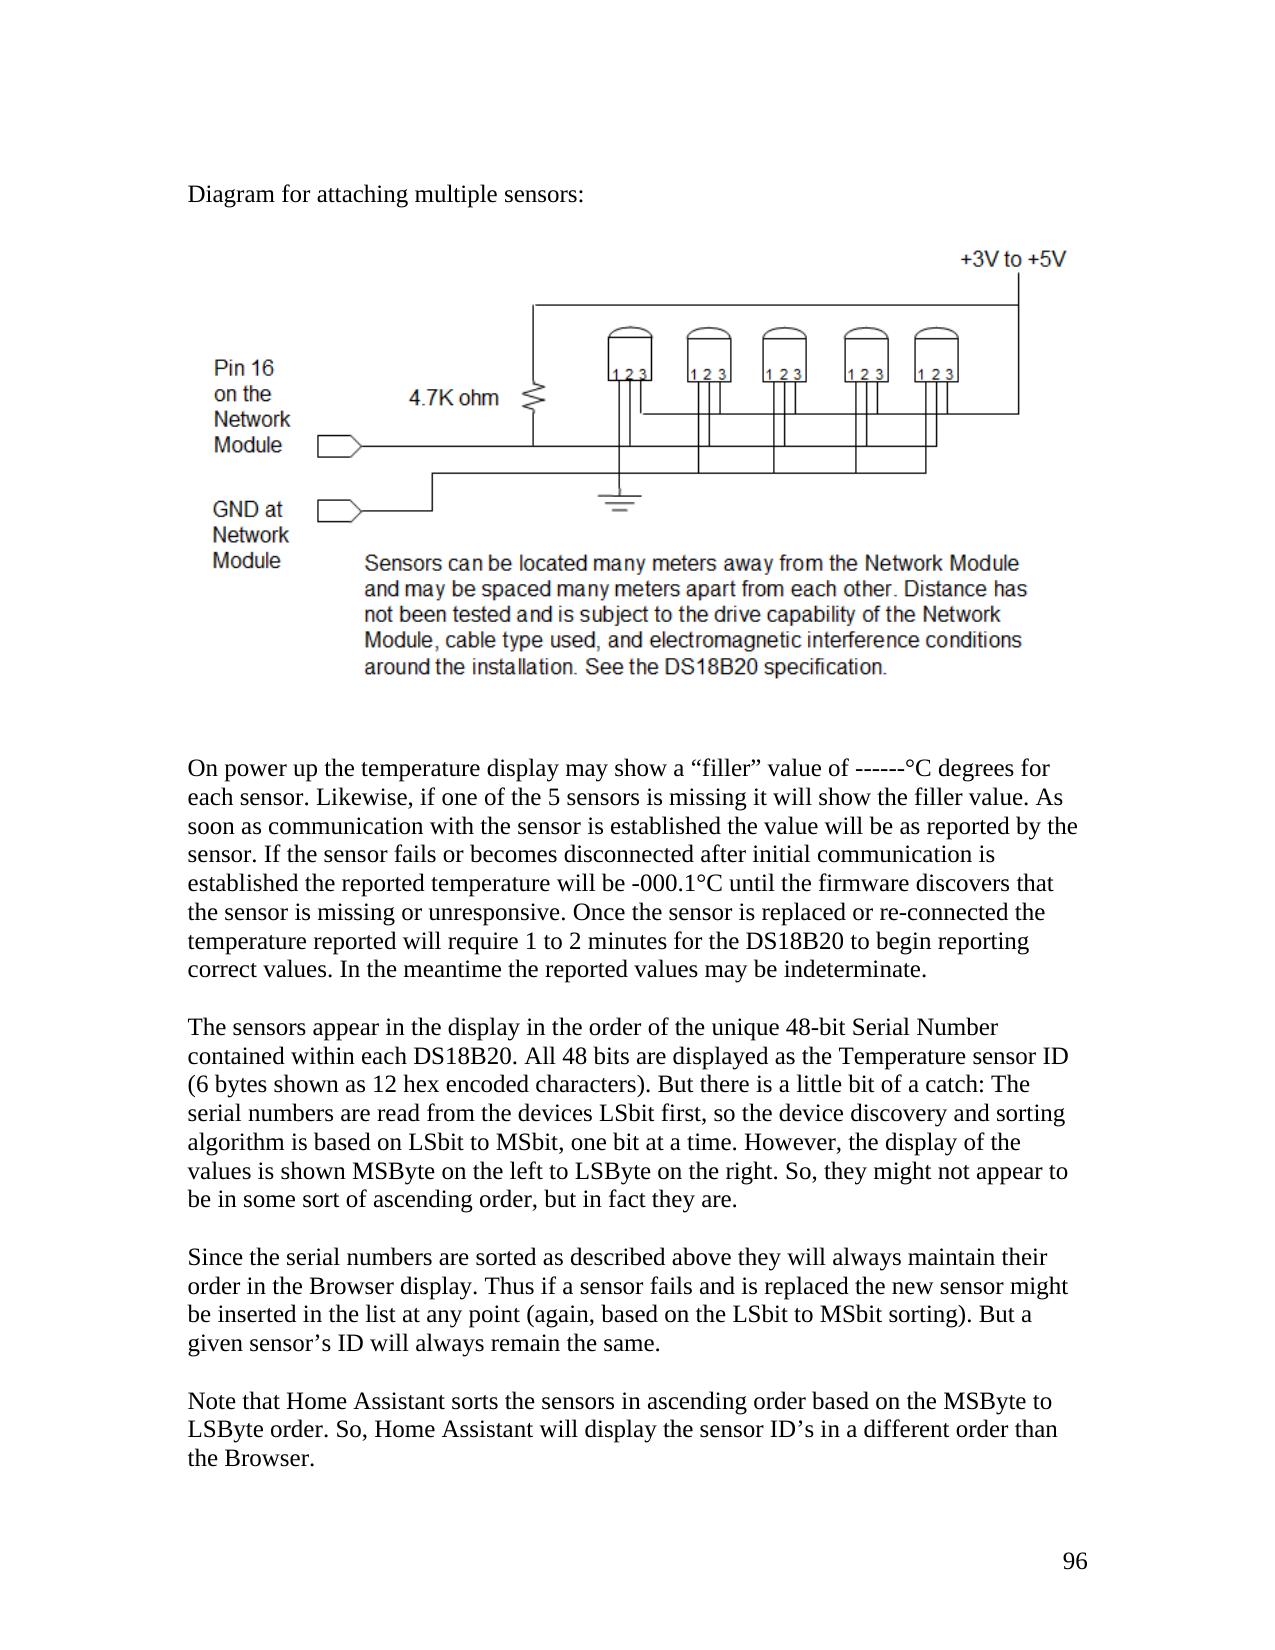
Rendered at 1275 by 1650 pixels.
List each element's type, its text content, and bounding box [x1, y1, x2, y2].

text Diagram for attaching multiple sensors: [187, 179, 1087, 207]
text Note that Home Assistant sorts the sensors in ascending order based on the MSByte to LSByte order. So, Home Assistant will display the sensor ID’s in a different order than the Browser. [187, 1386, 1087, 1472]
text The sensors appear in the display in the order of the unique 48-bit Serial Number contained within each DS18B20. All 48 bits are displayed as the Temperature sensor ID (6 bytes shown as 12 hex encoded characters). But there is a little bit of a catch: The serial numbers are read from the devices LSbit first, so the device discovery and sorting algorithm is based on LSbit to MSbit, one bit at a time. However, the display of the values is shown MSByte on the left to LSByte on the right. So, they might not appear to be in some sort of ascending order, but in fact they are. [187, 1012, 1087, 1213]
picture [187, 236, 1080, 696]
text Since the serial numbers are sorted as described above they will always maintain their order in the Browser display. Thus if a sensor fails and is replaced the new sensor might be inserted in the list at any point (again, based on the LSbit to MSbit sorting). But a given sensor’s ID will always remain the same. [187, 1242, 1087, 1357]
text On power up the temperature display may show a “filler” value of ------°C degrees for each sensor. Likewise, if one of the 5 sensors is missing it will show the filler value. As soon as communication with the sensor is established the value will be as reported by the sensor. If the sensor fails or becomes disconnected after initial communication is established the reported temperature will be -000.1°C until the firmware discovers that the sensor is missing or unresponsive. Once the sensor is replaced or re-connected the temperature reported will require 1 to 2 minutes for the DS18B20 to begin reporting correct values. In the meantime the reported values may be indeterminate. [187, 753, 1087, 983]
